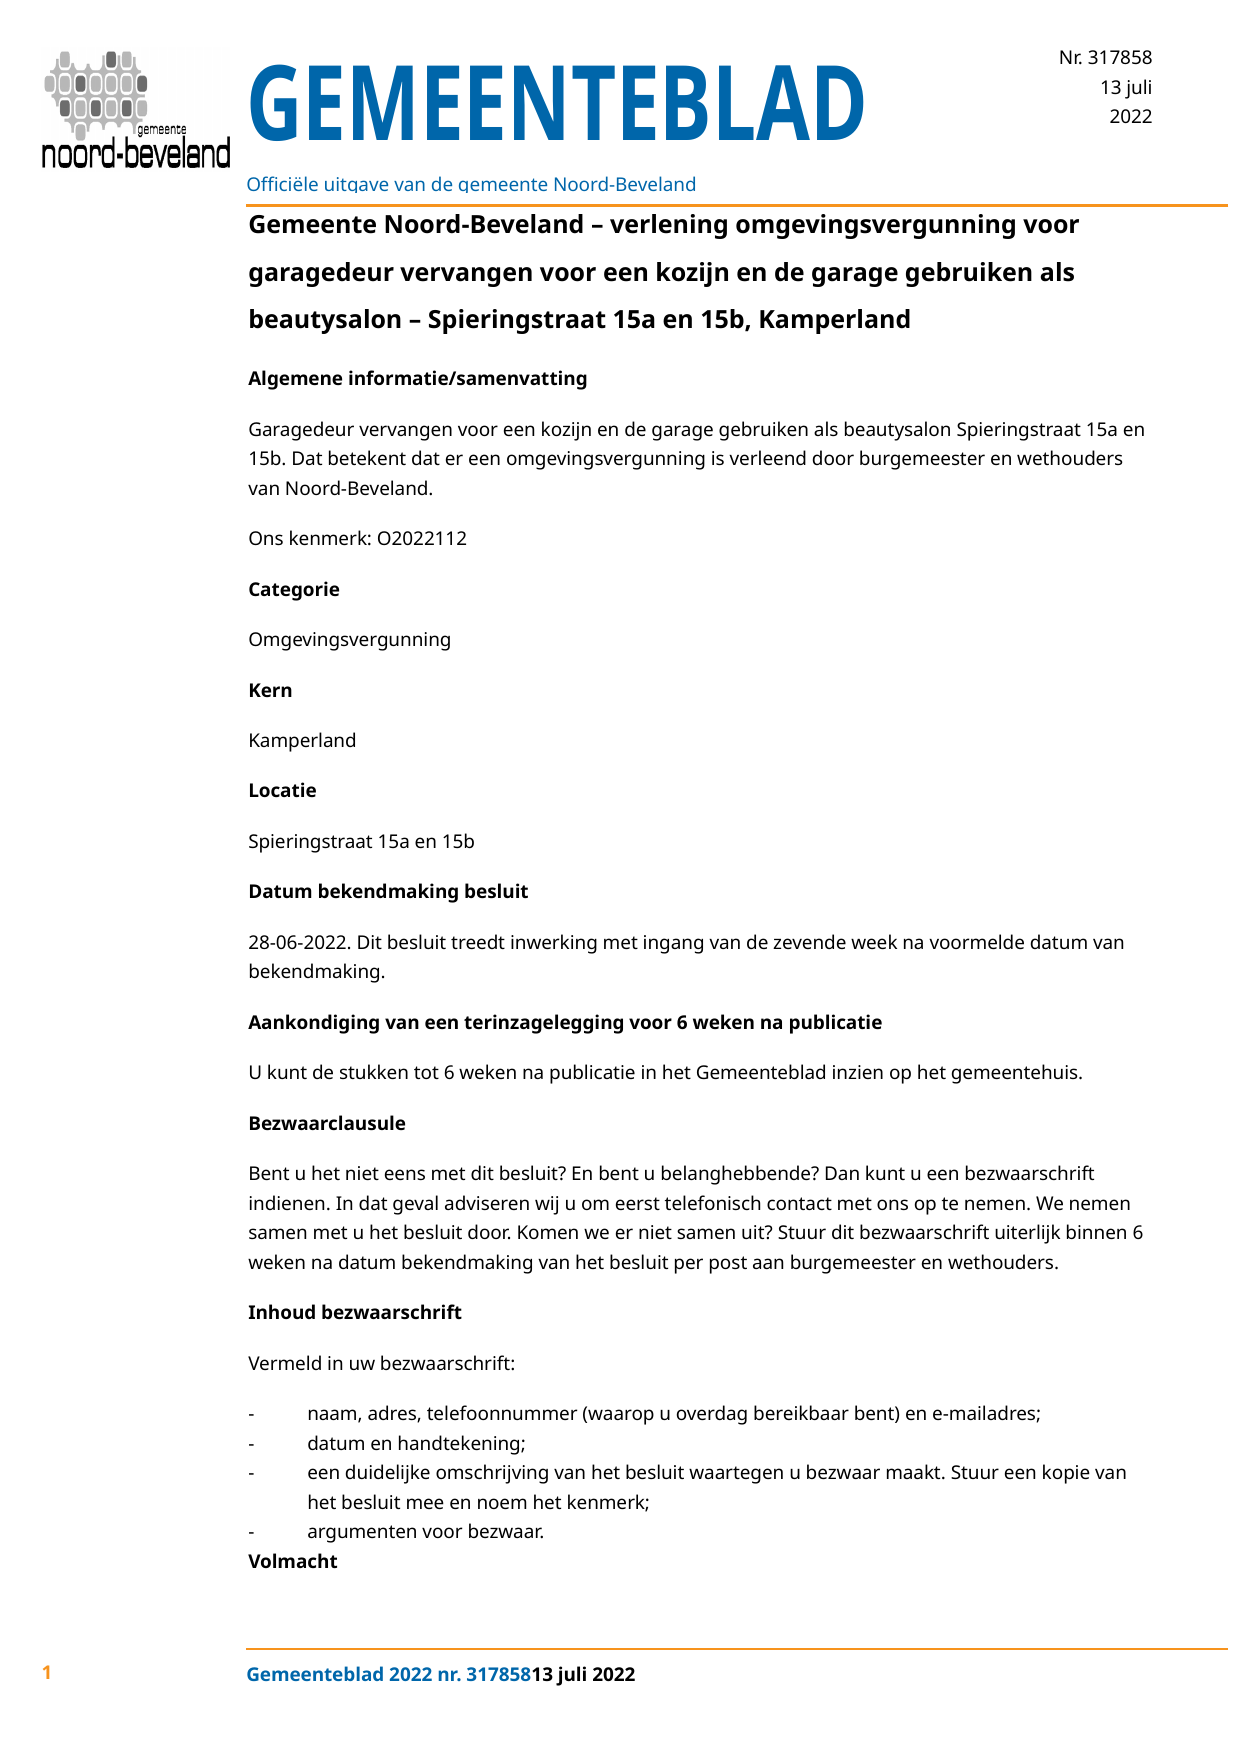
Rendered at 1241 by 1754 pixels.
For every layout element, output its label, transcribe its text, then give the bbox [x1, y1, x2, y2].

text Kamperland [248, 727, 1152, 753]
picture [41, 47, 231, 172]
text Inhoud bezwaarschrift [248, 1299, 1152, 1325]
text Kern [248, 677, 1152, 702]
text Spieringstraat 15a en 15b [248, 828, 1152, 854]
text Volmacht [248, 1548, 1152, 1574]
text Aankondiging van een terinzagelegging voor 6 weken na publicatie [248, 1009, 1152, 1034]
list naam, adres, telefoonnummer (waarop u overdag bereikbaar bent) en e-mailadres; [248, 1400, 1152, 1426]
text Bezwaarclausule [248, 1110, 1152, 1135]
list een duidelijke omschrijving van het besluit waartegen u bezwaar maakt. Stuur een kopie van het besluit mee en noem het kenmerk; [248, 1459, 1152, 1514]
text Bent u het niet eens met dit besluit? En bent u belanghebbende? Dan kunt u een bezwaarschrift indienen. In dat geval adviseren wij u om eerst telefonisch contact met ons op te nemen. We nemen samen met u het besluit door. Komen we er niet samen uit? Stuur dit bezwaarschrift uiterlijk binnen 6 weken na datum bekendmaking van het besluit per post aan burgemeester en wethouders. [248, 1160, 1152, 1274]
text Omgevingsvergunning [248, 626, 1152, 652]
text Algemene informatie/samenvatting [248, 366, 1152, 391]
text Garagedeur vervangen voor een kozijn en de garage gebruiken als beautysalon Spieringstraat 15a en 15b. Dat betekent dat er een omgevingsvergunning is verleend door burgemeester en wethouders van Noord-Beveland. [248, 416, 1152, 501]
list argumenten voor bezwaar. [248, 1518, 1152, 1544]
text U kunt de stukken tot 6 weken na publicatie in het Gemeenteblad inzien op het gemeentehuis. [248, 1059, 1152, 1085]
text Gemeente Noord-Beveland – verlening omgevingsvergunning voor garagedeur vervangen voor een kozijn en de garage gebruiken als beautysalon – Spieringstraat 15a en 15b, Kamperland [248, 207, 1152, 336]
text Datum bekendmaking besluit [248, 878, 1152, 904]
text Locatie [248, 778, 1152, 803]
text 28-06-2022. Dit besluit treedt inwerking met ingang van de zevende week na voormelde datum van bekendmaking. [248, 929, 1152, 984]
text Categorie [248, 576, 1152, 602]
list datum en handtekening; [248, 1430, 1152, 1455]
text Ons kenmerk: O2022112 [248, 526, 1152, 551]
text Vermeld in uw bezwaarschrift: [248, 1350, 1152, 1375]
